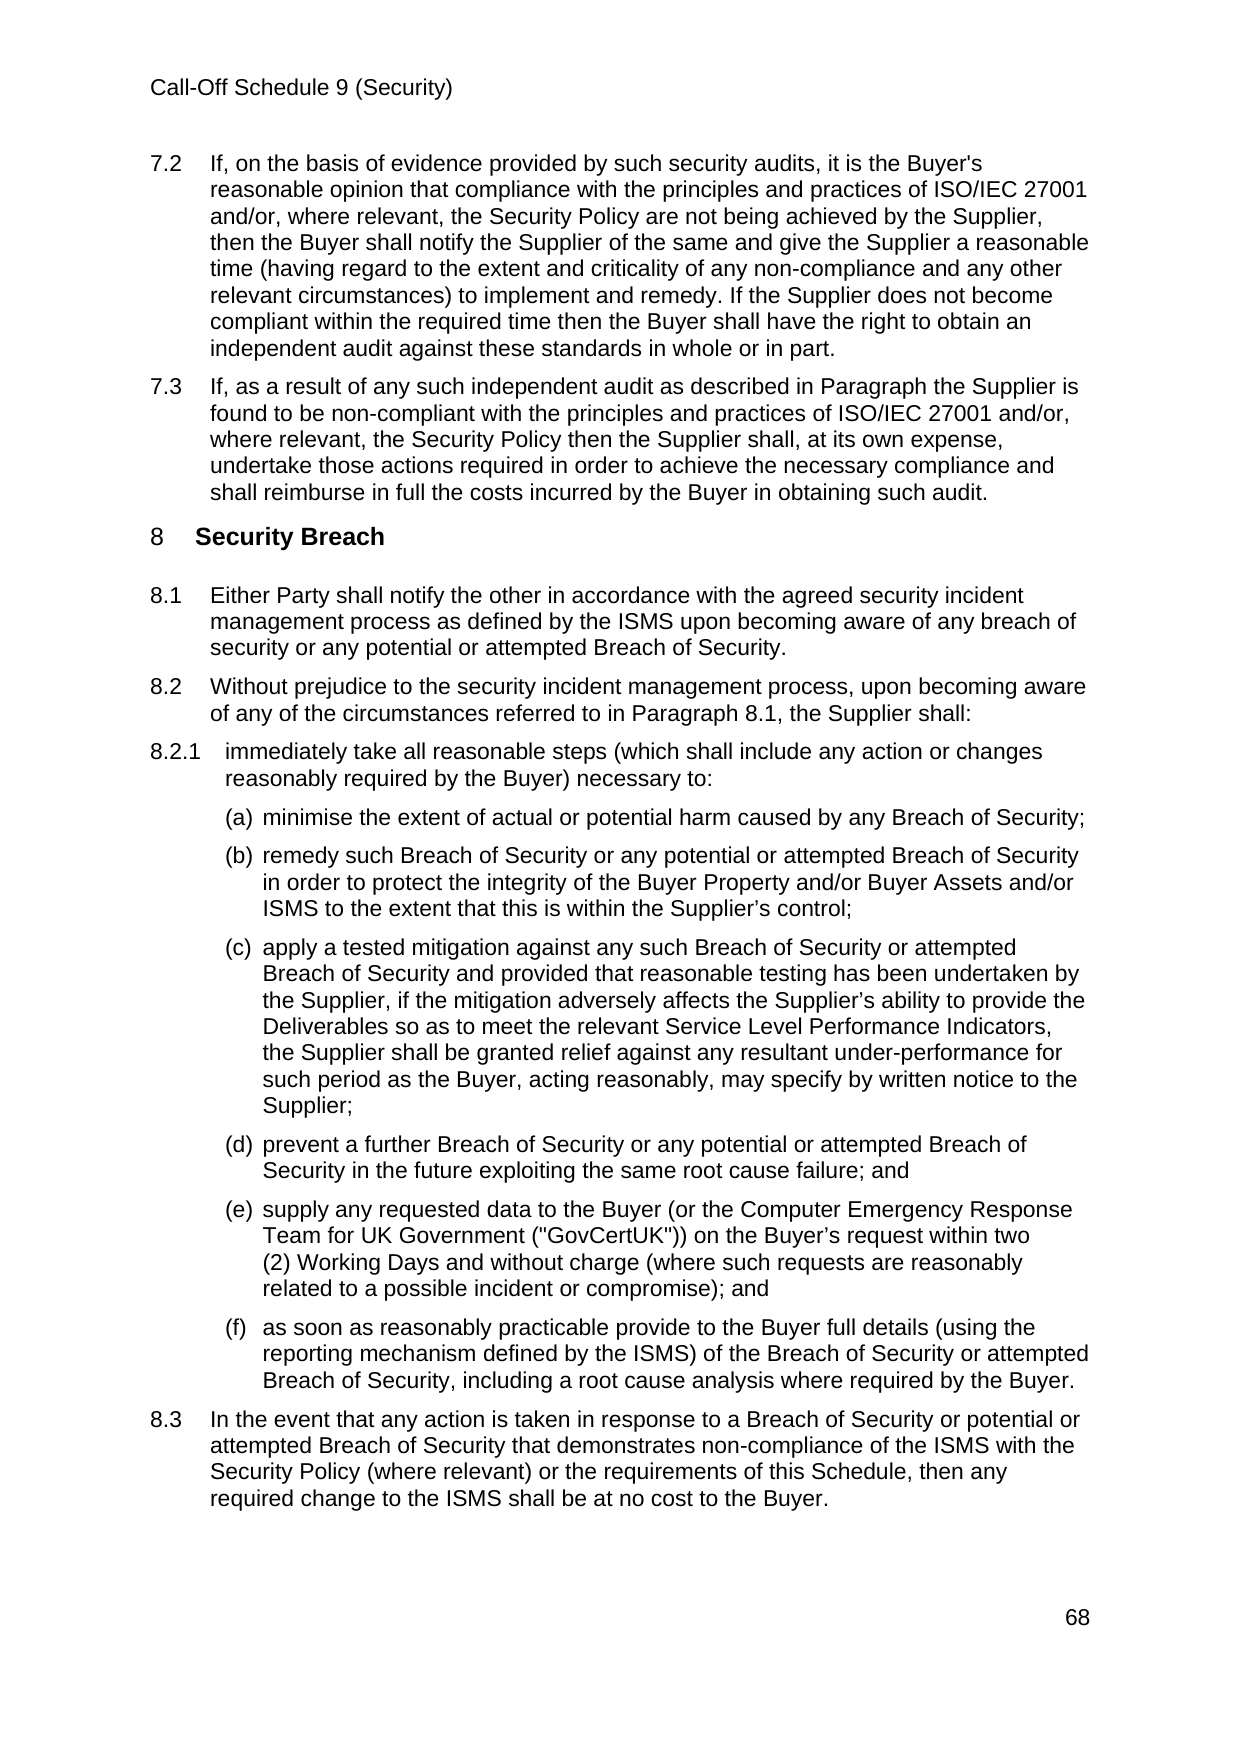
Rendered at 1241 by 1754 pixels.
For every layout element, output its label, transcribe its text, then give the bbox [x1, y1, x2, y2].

list In the event that any action is taken in response to a Breach of Security or potential or attempted Breach of Security that demonstrates non-compliance of the ISMS with the Security Policy (where relevant) or the requirements of this Schedule, then any required change to the ISMS shall be at no cost to the Buyer. [150, 1406, 1090, 1511]
subtitle Security Breach [150, 522, 1090, 551]
list as soon as reasonably practicable provide to the Buyer full details (using the reporting mechanism defined by the ISMS) of the Breach of Security or attempted Breach of Security, including a root cause analysis where required by the Buyer. [225, 1314, 1090, 1393]
list Either Party shall notify the other in accordance with the agreed security incident management process as defined by the ISMS upon becoming aware of any breach of security or any potential or attempted Breach of Security. [150, 582, 1090, 661]
list immediately take all reasonable steps (which shall include any action or changes reasonably required by the Buyer) necessary to: [150, 738, 1090, 791]
list If, on the basis of evidence provided by such security audits, it is the Buyer's reasonable opinion that compliance with the principles and practices of ISO/IEC 27001 and/or, where relevant, the Security Policy are not being achieved by the Supplier, then the Buyer shall notify the Supplier of the same and give the Supplier a reasonable time (having regard to the extent and criticality of any non-compliance and any other relevant circumstances) to implement and remedy. If the Supplier does not become compliant within the required time then the Buyer shall have the right to obtain an independent audit against these standards in whole or in part. [150, 150, 1090, 361]
list remedy such Breach of Security or any potential or attempted Breach of Security in order to protect the integrity of the Buyer Property and/or Buyer Assets and/or ISMS to the extent that this is within the Supplier’s control; [225, 842, 1090, 921]
list Without prejudice to the security incident management process, upon becoming aware of any of the circumstances referred to in Paragraph 8.1, the Supplier shall: [150, 673, 1090, 726]
list prevent a further Breach of Security or any potential or attempted Breach of Security in the future exploiting the same root cause failure; and [225, 1131, 1090, 1184]
list minimise the extent of actual or potential harm caused by any Breach of Security; [225, 803, 1090, 830]
list apply a tested mitigation against any such Breach of Security or attempted Breach of Security and provided that reasonable testing has been undertaken by the Supplier, if the mitigation adversely affects the Supplier’s ability to provide the Deliverables so as to meet the relevant Service Level Performance Indicators, the Supplier shall be granted relief against any resultant under-performance for such period as the Buyer, acting reasonably, may specify by written notice to the Supplier; [225, 934, 1090, 1118]
list If, as a result of any such independent audit as described in Paragraph the Supplier is found to be non-compliant with the principles and practices of ISO/IEC 27001 and/or, where relevant, the Security Policy then the Supplier shall, at its own expense, undertake those actions required in order to achieve the necessary compliance and shall reimburse in full the costs incurred by the Buyer in obtaining such audit. [150, 373, 1090, 505]
list supply any requested data to the Buyer (or the Computer Emergency Response Team for UK Government ("GovCertUK")) on the Buyer’s request within two (2) Working Days and without charge (where such requests are reasonably related to a possible incident or compromise); and [225, 1196, 1090, 1302]
